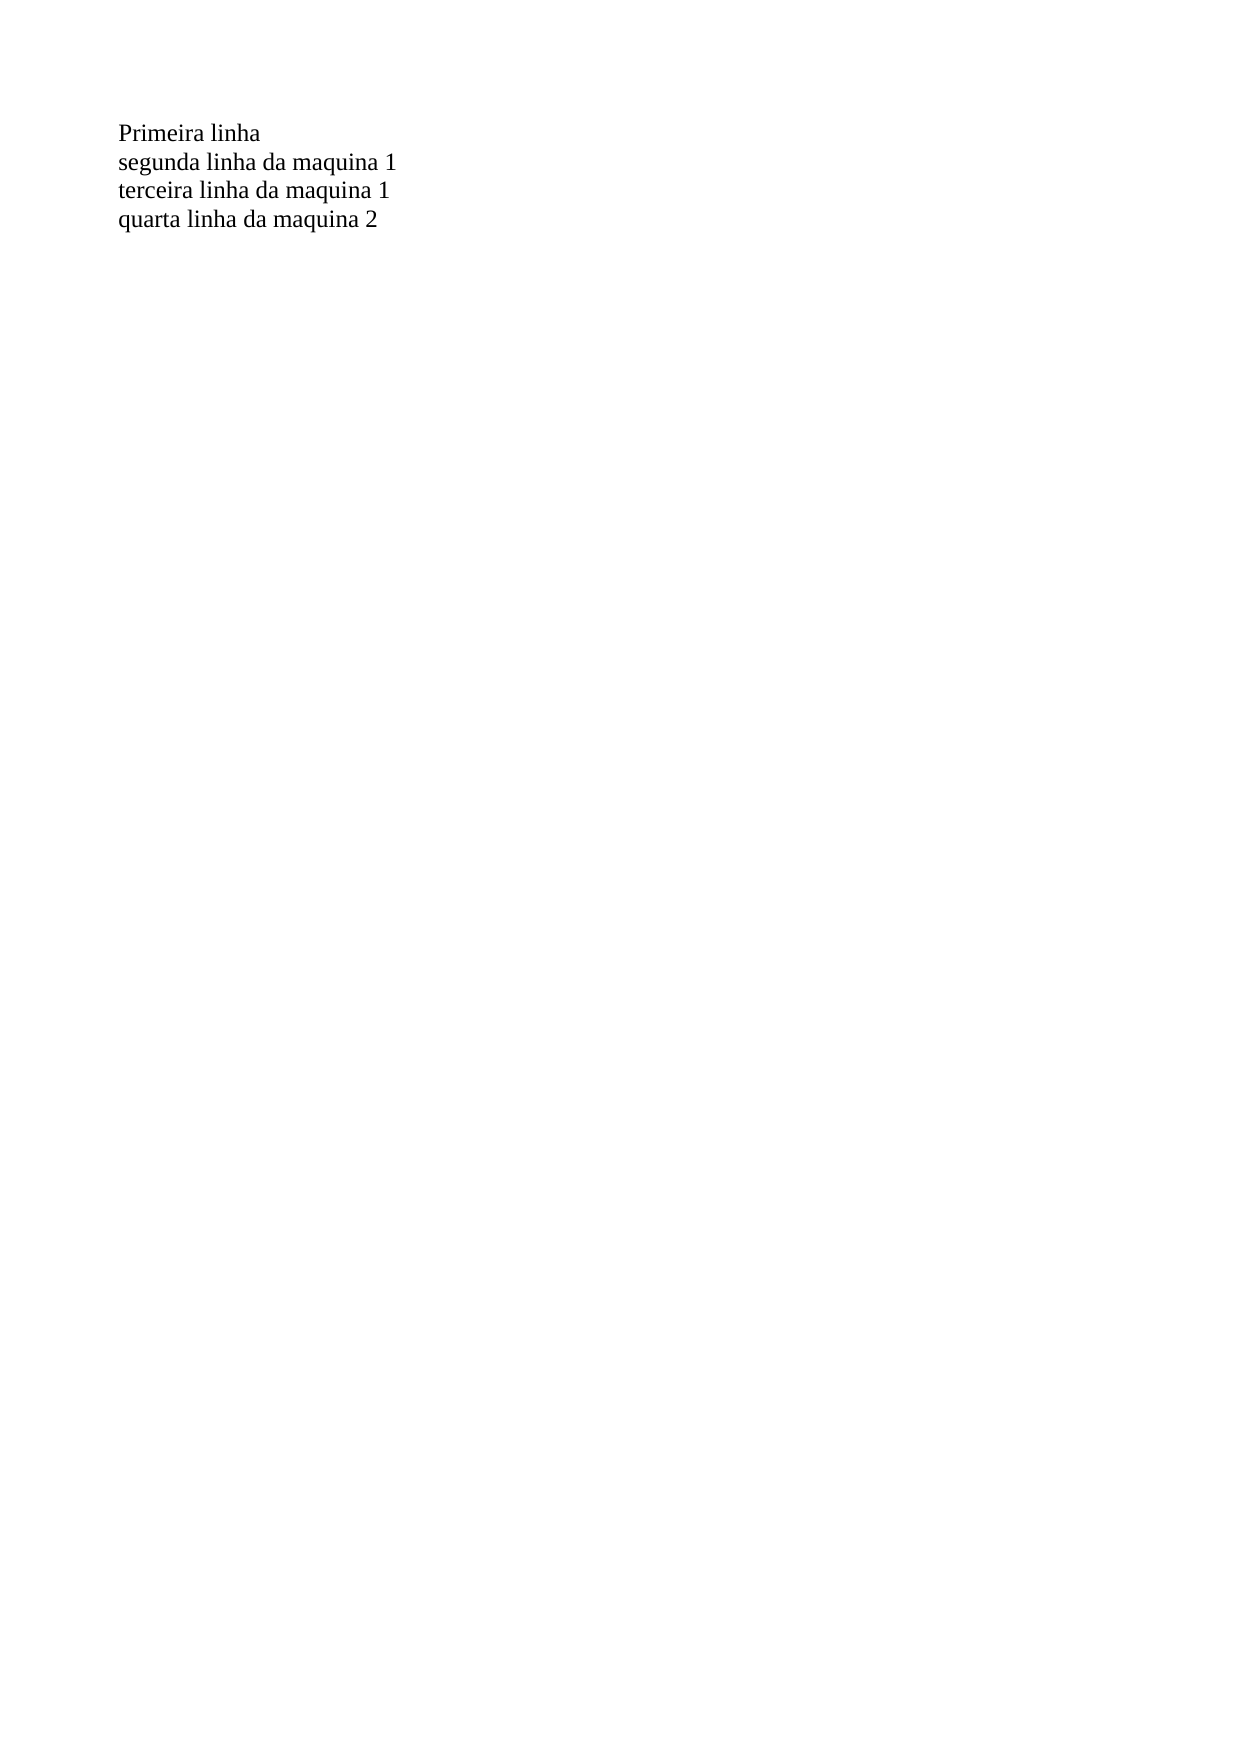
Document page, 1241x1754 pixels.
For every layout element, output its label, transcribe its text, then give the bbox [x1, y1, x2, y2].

text Primeira linha [118, 118, 1122, 147]
text terceira linha da maquina 1 [118, 176, 1122, 204]
text segunda linha da maquina 1 [118, 147, 1122, 176]
text quarta linha da maquina 2 [118, 204, 1122, 233]
